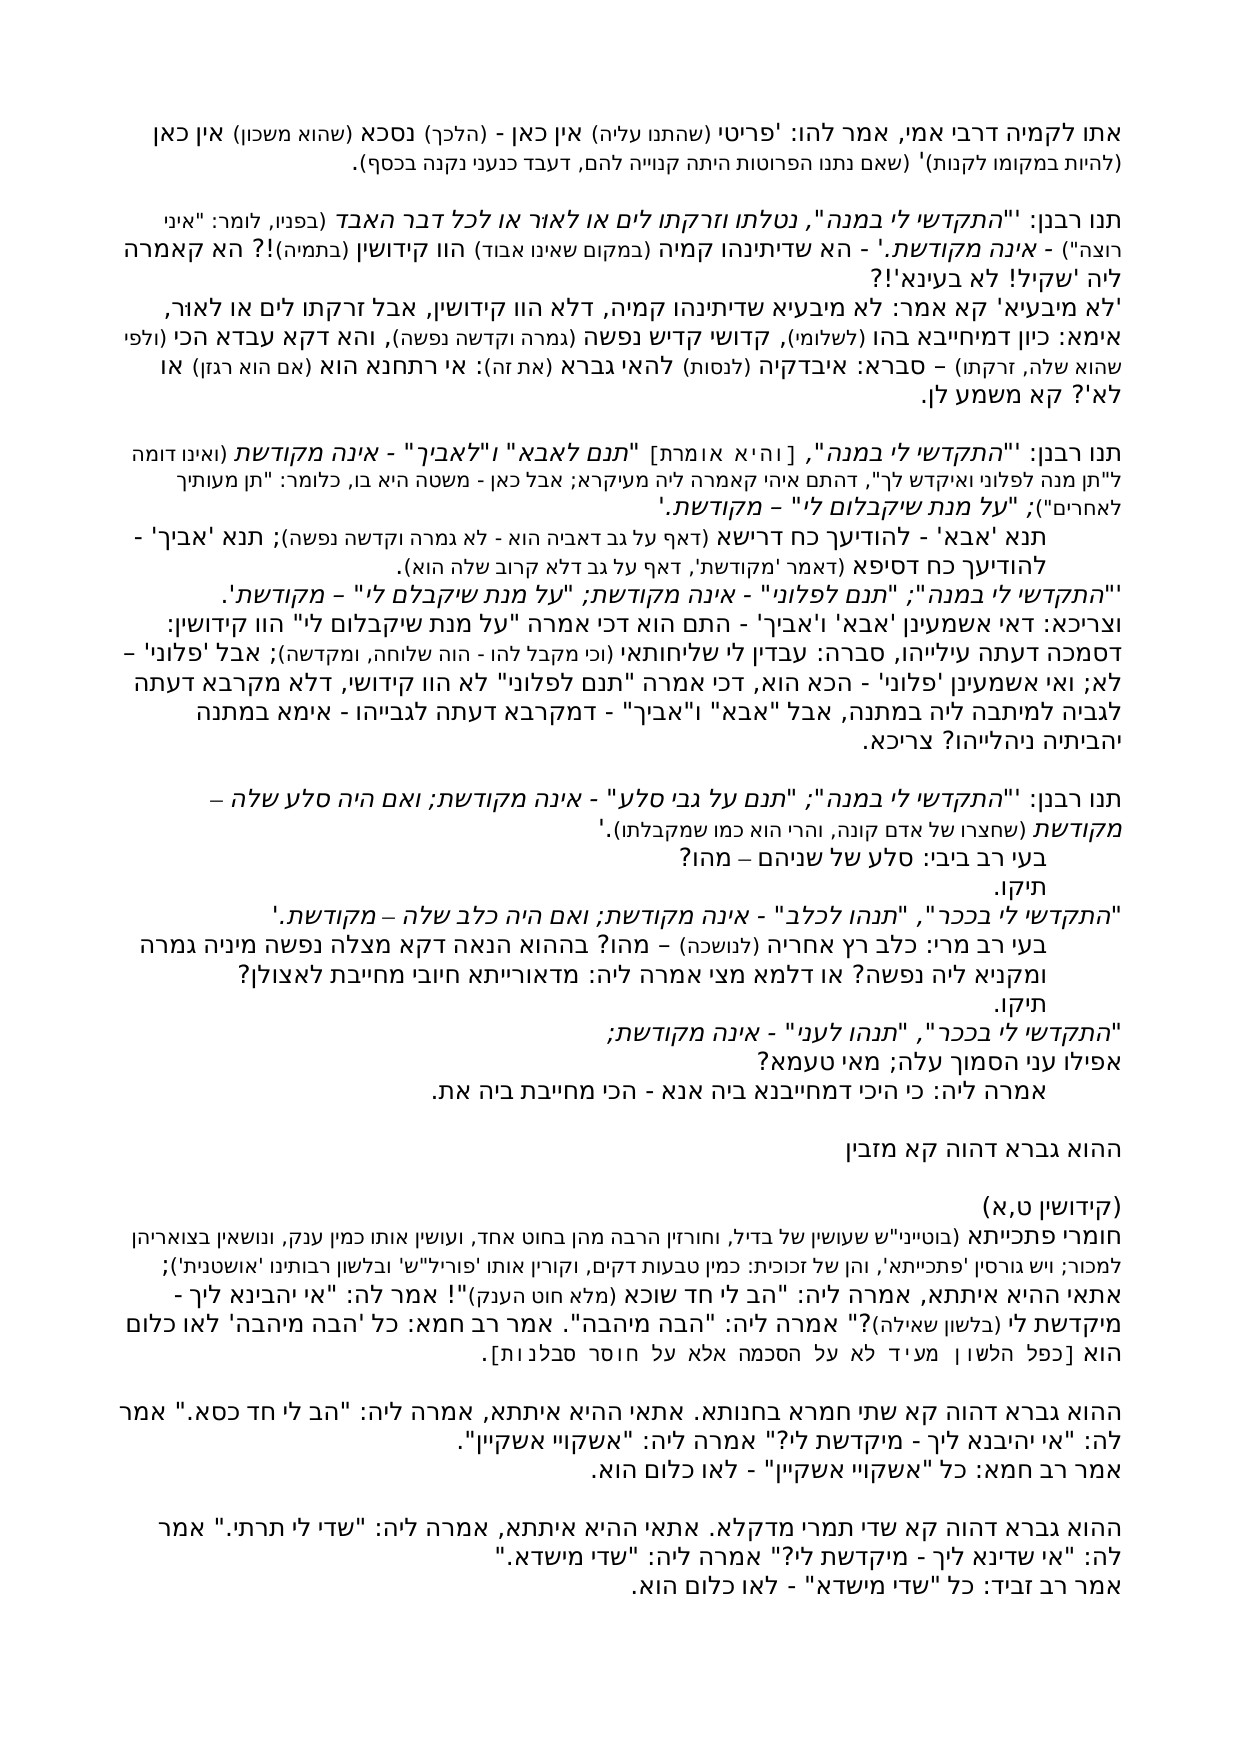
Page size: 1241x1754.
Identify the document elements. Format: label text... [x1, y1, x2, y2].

text ההוא גברא דהוה קא שתי חמרא בחנותא. אתאי ההיא איתתא, אמרה ליה: "הב לי חד כסא." אמר לה: "אי יהיבנא ליך - מיקדשת לי?" אמרה ליה: "אשקויי אשקיין". [118, 1397, 1122, 1455]
text "התקדשי לי בככר", "תנהו לכלב" - אינה מקודשת; ואם היה כלב שלה – מקודשת.' [118, 901, 1122, 931]
text תנו רבנן: '"התקדשי לי במנה", [והיא אומרת] "תנם לאבא" ו"לאביך" - אינה מקודשת (ואינו דומה ל"תן מנה לפלוני ואיקדש לך", דהתם איהי קאמרה ליה מעיקרא; אבל כאן - משטה היא בו, כלומר: "תן מעותיך לאחרים"); "על מנת שיקבלום לי" – מקודשת.' [118, 439, 1122, 522]
text חומרי פתכייתא (בוטייני"ש שעושין של בדיל, וחורזין הרבה מהן בחוט אחד, ועושין אותו כמין ענק, ונושאין בצואריהן למכור; ויש גורסין 'פתכייתא', והן של זכוכית: כמין טבעות דקים, וקורין אותו 'פוריל"ש' ובלשון רבותינו 'אושטנית'); אתאי ההיא איתתא, אמרה ליה: "הב לי חד שוכא (מלא חוט הענק)"! אמר לה: "אי יהבינא ליך - מיקדשת לי (בלשון שאילה)?" אמרה ליה: "הבה מיהבה". אמר רב חמא: כל 'הבה מיהבה' לאו כלום הוא [כפל הלשון מעיד לא על הסכמה אלא על חוסר סבלנות]. [118, 1222, 1122, 1368]
text '"התקדשי לי במנה"; "תנם לפלוני" - אינה מקודשת; "על מנת שיקבלם לי" – מקודשת'. [118, 580, 1122, 609]
text תנו רבנן: '"התקדשי לי במנה", נטלתו וזרקתו לים או לאוּר או לכל דבר האבד (בפניו, לומר: "איני רוצה") - אינה מקודשת.' - הא שדיתינהו קמיה (במקום שאינו אבוד) הוו קידושין (בתמיה)!? הא קאמרה ליה 'שקיל! לא בעינא'!? [118, 205, 1122, 293]
text תנו רבנן: '"התקדשי לי במנה"; "תנם על גבי סלע" - אינה מקודשת; ואם היה סלע שלה – מקודשת (שחצרו של אדם קונה, והרי הוא כמו שמקבלתו).' [118, 784, 1122, 843]
text "התקדשי לי בככר", "תנהו לעני" - אינה מקודשת; [118, 1018, 1122, 1047]
text אמר רב זביד: כל "שדי מישדא" - לאו כלום הוא. [118, 1572, 1122, 1601]
text ההוא גברא דהוה קא שדי תמרי מדקלא. אתאי ההיא איתתא, אמרה ליה: "שדי לי תרתי." אמר לה: "אי שדינא ליך - מיקדשת לי?" אמרה ליה: "שדי מישדא." [118, 1513, 1122, 1572]
text תיקו. [118, 989, 1047, 1018]
text תנא 'אבא' - להודיעך כח דרישא (דאף על גב דאביה הוא - לא גמרה וקדשה נפשה); תנא 'אביך' - להודיעך כח דסיפא (דאמר 'מקודשת', דאף על גב דלא קרוב שלה הוא). [118, 522, 1047, 580]
text וצריכא: דאי אשמעינן 'אבא' ו'אביך' - התם הוא דכי אמרה "על מנת שיקבלום לי" הוו קידושין: דסמכה דעתה עילייהו, סברה: עבדין לי שליחותאי (וכי מקבל להו - הוה שלוחה, ומקדשה); אבל 'פלוני' – לא; ואי אשמעינן 'פלוני' - הכא הוא, דכי אמרה "תנם לפלוני" לא הוו קידושי, דלא מקרבא דעתה לגביה למיתבה ליה במתנה, אבל "אבא" ו"אביך" - דמקרבא דעתה לגבייהו - אימא במתנה יהביתיה ניהלייהו? צריכא. [118, 609, 1122, 756]
text בעי רב ביבי: סלע של שניהם – מהו? [118, 843, 1047, 872]
text אמרה ליה: כי היכי דמחייבנא ביה אנא - הכי מחייבת ביה את. [118, 1077, 1047, 1106]
text תיקו. [118, 872, 1047, 901]
text אתו לקמיה דרבי אמי, אמר להו: 'פריטי (שהתנו עליה) אין כאן - (הלכך) נסכא (שהוא משכון) אין כאן (להיות במקומו לקנות)' (שאם נתנו הפרוטות היתה קנוייה להם, דעבד כנעני נקנה בכסף). [118, 118, 1122, 176]
text אפילו עני הסמוך עלה; מאי טעמא? [118, 1047, 1122, 1077]
text ההוא גברא דהוה קא מזבין [118, 1134, 1122, 1164]
text אמר רב חמא: כל "אשקויי אשקיין" - לאו כלום הוא. [118, 1455, 1122, 1484]
text (קידושין ט,א) [118, 1192, 1122, 1222]
text 'לא מיבעיא' קא אמר: לא מיבעיא שדיתינהו קמיה, דלא הוו קידושין, אבל זרקתו לים או לאוּר, אימא: כיון דמיחייבא בהו (לשלומי), קדושי קדיש נפשה (גמרה וקדשה נפשה), והא דקא עבדא הכי (ולפי שהוא שלה, זרקתו) – סברא: איבדקיה (לנסות) להאי גברא (את זה): אי רתחנא הוא (אם הוא רגזן) או לא'? קא משמע לן. [118, 293, 1122, 410]
text בעי רב מרי: כלב רץ אחריה (לנושכה) – מהו? בההוא הנאה דקא מצלה נפשה מיניה גמרה ומקניא ליה נפשה? או דלמא מצי אמרה ליה: מדאורייתא חיובי מחייבת לאצולן? [118, 931, 1047, 989]
